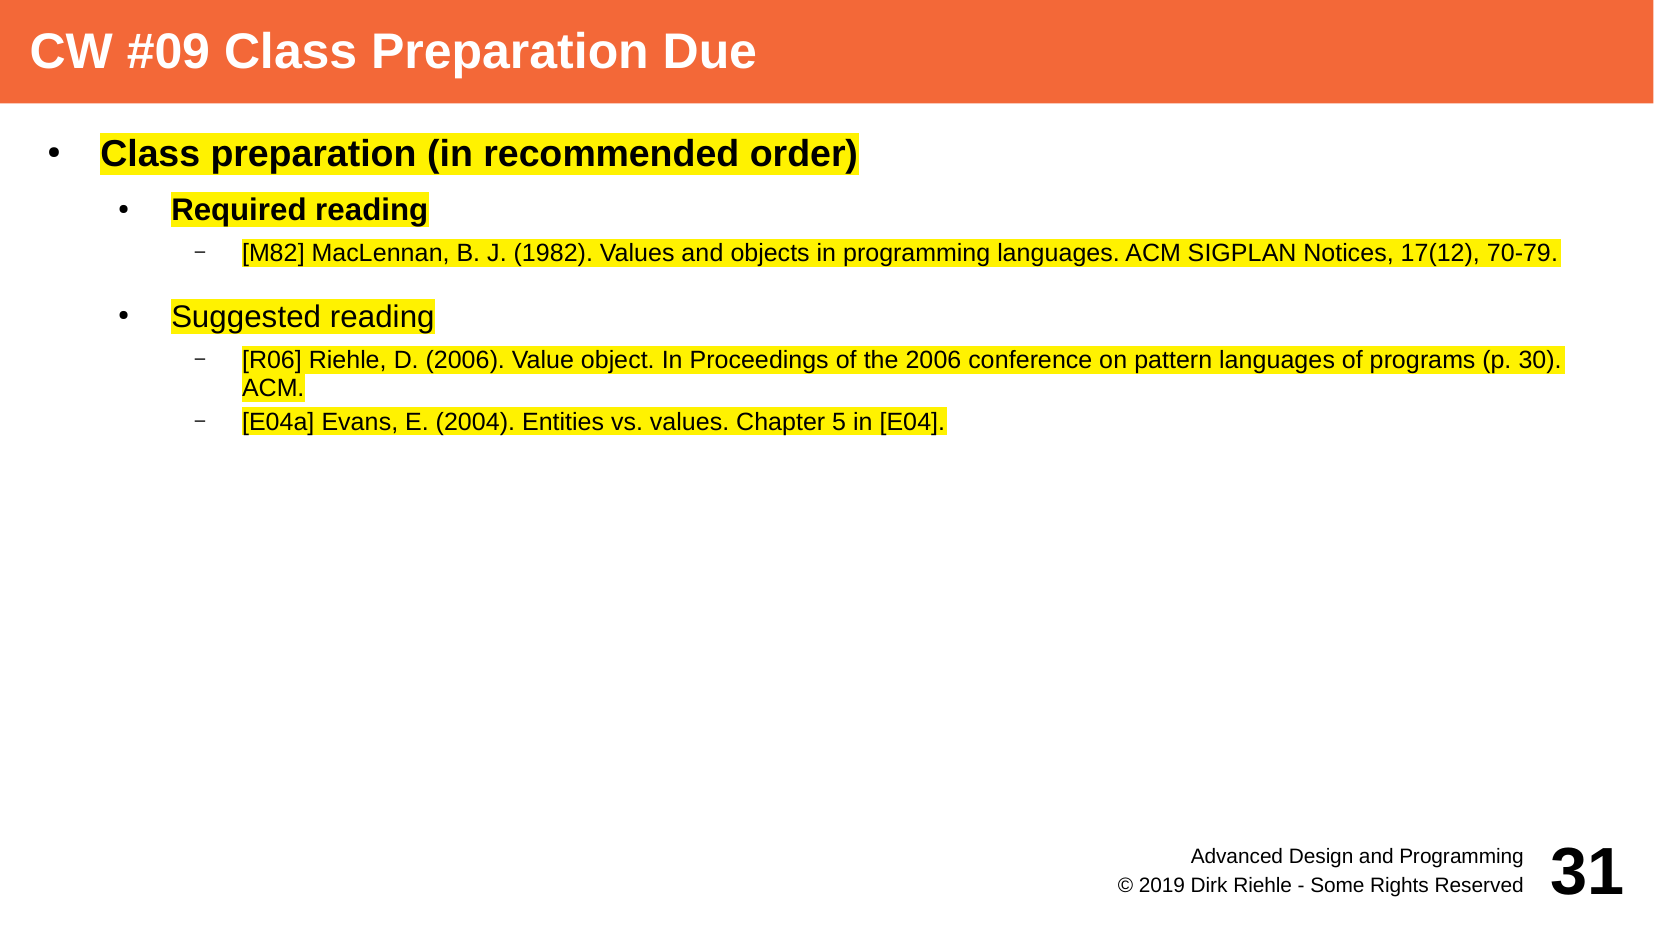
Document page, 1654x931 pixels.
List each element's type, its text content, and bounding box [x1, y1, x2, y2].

list Class preparation (in recommended order) Required reading [M82] MacLennan, B. J. (1982). Values and objects in programming languages. ACM SIGPLAN Notices, 17(12), 70-79. Suggested reading [R06] Riehle, D. (2006). Value object. In Proceedings of the 2006 conference on pattern languages of programs (p. 30). ACM. [E04a] Evans, E. (2004). Entities vs. values. Chapter 5 in [E04]. [29, 132, 1625, 813]
title CW #09 Class Preparation Due [0, 0, 1654, 104]
